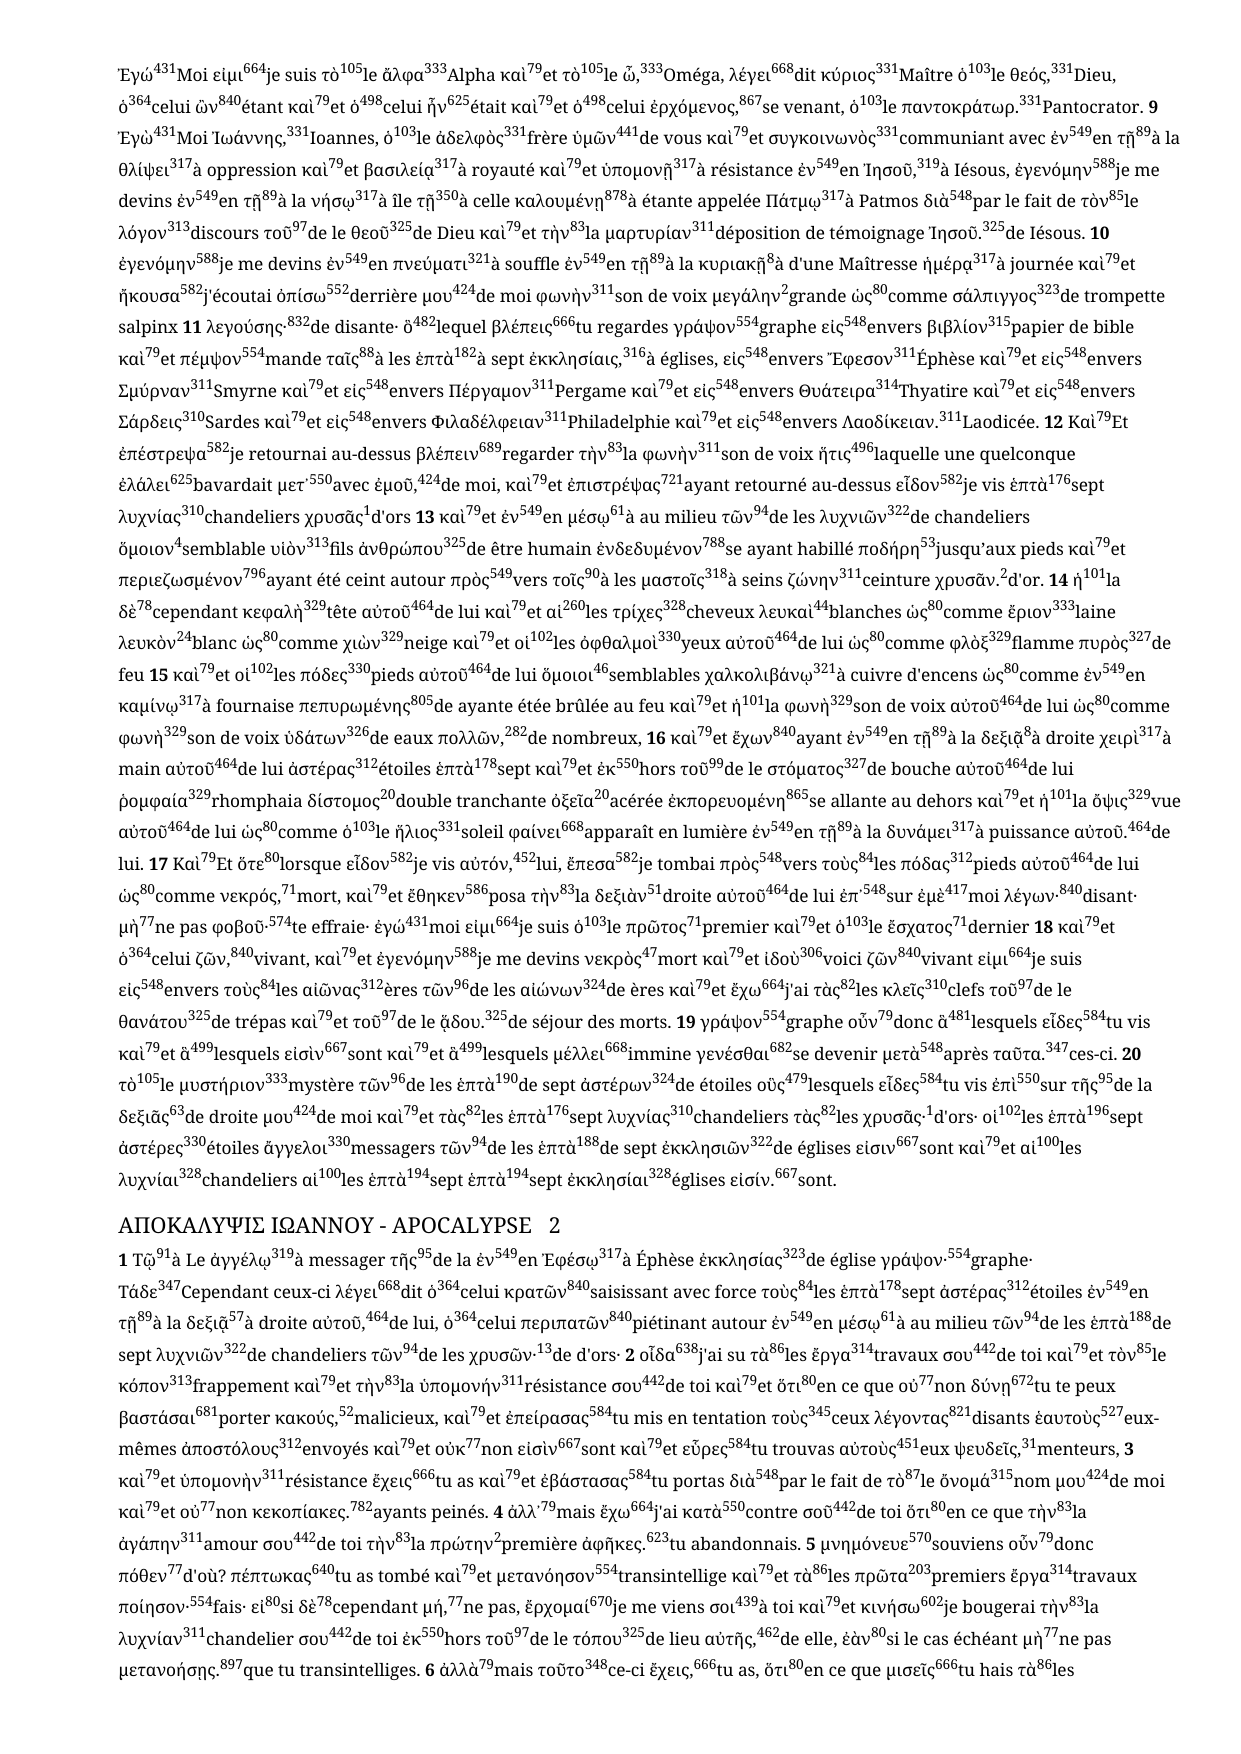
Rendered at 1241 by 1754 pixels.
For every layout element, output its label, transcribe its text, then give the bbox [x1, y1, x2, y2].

text 1 Ἀποκάλυψις329Découverte Ἰησοῦ325de Iésous Χριστοῦ325de Christ ἣν478laquelle ἔδωκεν586donna αὐτῷ458à lui ὁ103le θεὸς331Dieu δεῖξαι681montrer τοῖς90à les δούλοις318à mâles esclaves αὐτοῦ464de lui ἃ481lesquels δεῖ668attache de lien γενέσθαι682se devenir ἐν549en τάχει,321à vitesse, καὶ79et ἐσήμανεν586signifia ἀποστείλας721ayant envoyé διὰ550par τοῦ97de le ἀγγέλου325de messager αὐτοῦ464de lui τῷ91à le δούλῳ319à mâle esclave αὐτοῦ464de lui Ἰωάννῃ,319à Ioannes, 2 ὃς498lequel ἐμαρτύρησεν586témoigna τὸν85le λόγον313discours τοῦ97de le θεοῦ325de Dieu καὶ79et τὴν83la μαρτυρίαν311déposition de témoignage Ἰησοῦ325de Iésous Χριστοῦ325de Christ ὅσα481autant lesquels εἶδεν.586vit. 3 Μακάριος47Bienheureux ὁ364celui ἀναγινώσκων840prenant connaissance καὶ79et οἱ363ceux ἀκούοντες839écoutants τοὺς84les λόγους312discours τῆς95de la προφητείας323de prophétie καὶ79et τηροῦντες839gardants τὰ347ces ἐν549en αὐτῇ456à elle γεγραμμένα,797ayants étés graphés, ὁ103le γὰρ79car καιρὸς331moment ἐγγύς.77proche. 4 Ἰωάννης331Ioannes ταῖς88à les ἑπτὰ182à sept ἐκκλησίαις316à églises ταῖς349à celles ἐν549en τῇ89à la Ἀσίᾳ·317à Asie· χάρις329grâce ὑμῖν438à vous καὶ79et εἰρήνη329paix ἀπὸ547au loin ὁ364celui ὢν840étant καὶ79et ὁ498celui ἦν625était καὶ79et ὁ498celui ἐρχόμενος867se venant καὶ79et ἀπὸ550au loin τῶν98de les ἑπτὰ192de sept πνευμάτων326de souffles ἃ499lesquels ἐνώπιον552en devant τοῦ97de le θρόνου325de trône αὐτοῦ464de lui 5 καὶ79et ἀπὸ550au loin Ἰησοῦ325de Iésous Χριστοῦ,325de Christ, ὁ103le μάρτυς,331témoin, ὁ103le πιστός,22croyable, ὁ103le πρωτότοκος71premier-né τῶν96de les νεκρῶν64de morts καὶ79et ὁ103le ἄρχων331chef τῶν96de les βασιλέων324de rois τῆς95de la γῆς.323de terre. Τῷ352à Celui ἀγαπῶντι828à aimant ἡμᾶς416nous καὶ79et λύσαντι713à ayant délié ἡμᾶς416nous ἐκ550hors τῶν94de les ἁμαρτιῶν322de fautes ἡμῶν423de nous ἐν549en τῷ93à le αἵματι321à sang αὐτοῦ,464de lui, 6 καὶ79et ἐποίησεν586fit ἡμᾶς416nous βασιλείαν,311royauté, ἱερεῖς312sacrificateurs τῷ91à le θεῷ319à Dieu καὶ79et πατρὶ319à père αὐτοῦ,464de lui, αὐτῷ458à lui ἡ101la δόξα329gloire καὶ79et τὸ105le κράτος333force εἰς548envers τοὺς84les αἰῶνας312ères [τῶν96[de les αἰώνων]·324de ères]· ἀμήν.304amen. 7 Ἰδοὺ306Voici ἔρχεται674se vient μετὰ550avec τῶν94de les νεφελῶν,322de nuées, καὶ79et ὄψεται612se verra αὐτὸν452lui πᾶς287tout ὀφθαλμὸς331oeil καὶ79et οἵτινες497lesquels des quelconques αὐτὸν452lui ἐξεκέντησαν,585transpercèrent, καὶ79et κόψονται611se couperont ἐπ᾽548sur αὐτὸν452lui πᾶσαι284toutes αἱ100les φυλαὶ328tribus τῆς95de la γῆς.323de terre. ναί,304oui, ἀμήν.304amen. 8 Ἐγώ431Moi εἰμι664je suis τὸ105le ἄλφα333Alpha καὶ79et τὸ105le ὦ,333Oméga, λέγει668dit κύριος331Maître ὁ103le θεός,331Dieu, ὁ364celui ὢν840étant καὶ79et ὁ498celui ἦν625était καὶ79et ὁ498celui ἐρχόμενος,867se venant, ὁ103le παντοκράτωρ.331Pantocrator. 9 Ἐγὼ431Moi Ἰωάννης,331Ioannes, ὁ103le ἀδελφὸς331frère ὑμῶν441de vous καὶ79et συγκοινωνὸς331communiant avec ἐν549en τῇ89à la θλίψει317à oppression καὶ79et βασιλείᾳ317à royauté καὶ79et ὑπομονῇ317à résistance ἐν549en Ἰησοῦ,319à Iésous, ἐγενόμην588je me devins ἐν549en τῇ89à la νήσῳ317à île τῇ350à celle καλουμένῃ878à étante appelée Πάτμῳ317à Patmos διὰ548par le fait de τὸν85le λόγον313discours τοῦ97de le θεοῦ325de Dieu καὶ79et τὴν83la μαρτυρίαν311déposition de témoignage Ἰησοῦ.325de Iésous. 10 ἐγενόμην588je me devins ἐν549en πνεύματι321à souffle ἐν549en τῇ89à la κυριακῇ8à d'une Maîtresse ἡμέρᾳ317à journée καὶ79et ἤκουσα582j'écoutai ὀπίσω552derrière μου424de moi φωνὴν311son de voix μεγάλην2grande ὡς80comme σάλπιγγος323de trompette salpinx 11 λεγούσης·832de disante· ὃ482lequel βλέπεις666tu regardes γράψον554graphe εἰς548envers βιβλίον315papier de bible καὶ79et πέμψον554mande ταῖς88à les ἑπτὰ182à sept ἐκκλησίαις,316à églises, εἰς548envers Ἔφεσον311Éphèse καὶ79et εἰς548envers Σμύρναν311Smyrne καὶ79et εἰς548envers Πέργαμον311Pergame καὶ79et εἰς548envers Θυάτειρα314Thyatire καὶ79et εἰς548envers Σάρδεις310Sardes καὶ79et εἰς548envers Φιλαδέλφειαν311Philadelphie καὶ79et εἰς548envers Λαοδίκειαν.311Laodicée. 12 Καὶ79Et ἐπέστρεψα582je retournai au-dessus βλέπειν689regarder τὴν83la φωνὴν311son de voix ἥτις496laquelle une quelconque ἐλάλει625bavardait μετ᾽550avec ἐμοῦ,424de moi, καὶ79et ἐπιστρέψας721ayant retourné au-dessus εἶδον582je vis ἑπτὰ176sept λυχνίας310chandeliers χρυσᾶς1d'ors 13 καὶ79et ἐν549en μέσῳ61à au milieu τῶν94de les λυχνιῶν322de chandeliers ὅμοιον4semblable υἱὸν313fils ἀνθρώπου325de être humain ἐνδεδυμένον788se ayant habillé ποδήρη53jusqu’aux pieds καὶ79et περιεζωσμένον796ayant été ceint autour πρὸς549vers τοῖς90à les μαστοῖς318à seins ζώνην311ceinture χρυσᾶν.2d'or. 14 ἡ101la δὲ78cependant κεφαλὴ329tête αὐτοῦ464de lui καὶ79et αἱ260les τρίχες328cheveux λευκαὶ44blanches ὡς80comme ἔριον333laine λευκὸν24blanc ὡς80comme χιὼν329neige καὶ79et οἱ102les ὀφθαλμοὶ330yeux αὐτοῦ464de lui ὡς80comme φλὸξ329flamme πυρὸς327de feu 15 καὶ79et οἱ102les πόδες330pieds αὐτοῦ464de lui ὅμοιοι46semblables χαλκολιβάνῳ321à cuivre d'encens ὡς80comme ἐν549en καμίνῳ317à fournaise πεπυρωμένης805de ayante étée brûlée au feu καὶ79et ἡ101la φωνὴ329son de voix αὐτοῦ464de lui ὡς80comme φωνὴ329son de voix ὑδάτων326de eaux πολλῶν,282de nombreux, 16 καὶ79et ἔχων840ayant ἐν549en τῇ89à la δεξιᾷ8à droite χειρὶ317à main αὐτοῦ464de lui ἀστέρας312étoiles ἑπτὰ178sept καὶ79et ἐκ550hors τοῦ99de le στόματος327de bouche αὐτοῦ464de lui ῥομφαία329rhomphaia δίστομος20double tranchante ὀξεῖα20acérée ἐκπορευομένη865se allante au dehors καὶ79et ἡ101la ὄψις329vue αὐτοῦ464de lui ὡς80comme ὁ103le ἥλιος331soleil φαίνει668apparaît en lumière ἐν549en τῇ89à la δυνάμει317à puissance αὐτοῦ.464de lui. 17 Καὶ79Et ὅτε80lorsque εἶδον582je vis αὐτόν,452lui, ἔπεσα582je tombai πρὸς548vers τοὺς84les πόδας312pieds αὐτοῦ464de lui ὡς80comme νεκρός,71mort, καὶ79et ἔθηκεν586posa τὴν83la δεξιὰν51droite αὐτοῦ464de lui ἐπ᾽548sur ἐμὲ417moi λέγων·840disant· μὴ77ne pas φοβοῦ·574te effraie· ἐγώ431moi εἰμι664je suis ὁ103le πρῶτος71premier καὶ79et ὁ103le ἔσχατος71dernier 18 καὶ79et ὁ364celui ζῶν,840vivant, καὶ79et ἐγενόμην588je me devins νεκρὸς47mort καὶ79et ἰδοὺ306voici ζῶν840vivant εἰμι664je suis εἰς548envers τοὺς84les αἰῶνας312ères τῶν96de les αἰώνων324de ères καὶ79et ἔχω664j'ai τὰς82les κλεῖς310clefs τοῦ97de le θανάτου325de trépas καὶ79et τοῦ97de le ᾅδου.325de séjour des morts. 19 γράψον554graphe οὖν79donc ἃ481lesquels εἶδες584tu vis καὶ79et ἃ499lesquels εἰσὶν667sont καὶ79et ἃ499lesquels μέλλει668immine γενέσθαι682se devenir μετὰ548après ταῦτα.347ces-ci. 20 τὸ105le μυστήριον333mystère τῶν96de les ἑπτὰ190de sept ἀστέρων324de étoiles οὓς479lesquels εἶδες584tu vis ἐπὶ550sur τῆς95de la δεξιᾶς63de droite μου424de moi καὶ79et τὰς82les ἑπτὰ176sept λυχνίας310chandeliers τὰς82les χρυσᾶς·1d'ors· οἱ102les ἑπτὰ196sept ἀστέρες330étoiles ἄγγελοι330messagers τῶν94de les ἑπτὰ188de sept ἐκκλησιῶν322de églises εἰσιν667sont καὶ79et αἱ100les λυχνίαι328chandeliers αἱ100les ἑπτὰ194sept ἑπτὰ194sept ἐκκλησίαι328églises εἰσίν.667sont. [118, 59, 1181, 1191]
text 1 Τῷ91à Le ἀγγέλῳ319à messager τῆς95de la ἐν549en Ἐφέσῳ317à Éphèse ἐκκλησίας323de église γράψον·554graphe· Τάδε347Cependant ceux-ci λέγει668dit ὁ364celui κρατῶν840saisissant avec force τοὺς84les ἑπτὰ178sept ἀστέρας312étoiles ἐν549en τῇ89à la δεξιᾷ57à droite αὐτοῦ,464de lui, ὁ364celui περιπατῶν840piétinant autour ἐν549en μέσῳ61à au milieu τῶν94de les ἑπτὰ188de sept λυχνιῶν322de chandeliers τῶν94de les χρυσῶν·13de d'ors· 2 οἶδα638j'ai su τὰ86les ἔργα314travaux σου442de toi καὶ79et τὸν85le κόπον313frappement καὶ79et τὴν83la ὑπομονήν311résistance σου442de toi καὶ79et ὅτι80en ce que οὐ77non δύνῃ672tu te peux βαστάσαι681porter κακούς,52malicieux, καὶ79et ἐπείρασας584tu mis en tentation τοὺς345ceux λέγοντας821disants ἑαυτοὺς527eux-mêmes ἀποστόλους312envoyés καὶ79et οὐκ77non εἰσὶν667sont καὶ79et εὗρες584tu trouvas αὐτοὺς451eux ψευδεῖς,31menteurs, 3 καὶ79et ὑπομονὴν311résistance ἔχεις666tu as καὶ79et ἐβάστασας584tu portas διὰ548par le fait de τὸ87le ὄνομά315nom μου424de moi καὶ79et οὐ77non κεκοπίακες.782ayants peinés. 4 ἀλλ᾽79mais ἔχω664j'ai κατὰ550contre σοῦ442de toi ὅτι80en ce que τὴν83la ἀγάπην311amour σου442de toi τὴν83la πρώτην2première ἀφῆκες.623tu abandonnais. 5 μνημόνευε570souviens οὖν79donc πόθεν77d'où? πέπτωκας640tu as tombé καὶ79et μετανόησον554transintellige καὶ79et τὰ86les πρῶτα203premiers ἔργα314travaux ποίησον·554fais· εἰ80si δὲ78cependant μή,77ne pas, ἔρχομαί670je me viens σοι439à toi καὶ79et κινήσω602je bougerai τὴν83la λυχνίαν311chandelier σου442de toi ἐκ550hors τοῦ97de le τόπου325de lieu αὐτῆς,462de elle, ἐὰν80si le cas échéant μὴ77ne pas μετανοήσῃς.897que tu transintelliges. 6 ἀλλὰ79mais τοῦτο348ce-ci ἔχεις,666tu as, ὅτι80en ce que μισεῖς666tu hais τὰ86les ἔργα314travaux τῶν96de les Νικολαϊτῶν324de Nikolaïtes ἃ481lesquels κἀγὼ431et moi μισῶ.664je hais. 7 Ὁ364Celui ἔχων840ayant οὖς315oreille ἀκουσάτω556écoute τί399quel τὸ105le πνεῦμα333souffle λέγει668dit ταῖς88à les ἐκκλησίαις.316à églises. Τῷ352à Celui νικῶντι828à vainquant δώσω602je donnerai αὐτῷ458à lui φαγεῖν681manger ἐκ550hors τοῦ99de le ξύλου327de bois τῆς95de la ζωῆς,323de vie, ὅ500lequel ἐστιν668est ἐν549en τῷ91à le παραδείσῳ319à paradis τοῦ97de le θεοῦ.325de Dieu. 8 Καὶ79Et τῷ91à le ἀγγέλῳ319à messager τῆς95de la ἐν549en Σμύρνῃ317à Smyrne ἐκκλησίας323de église γράψον·554graphe· Τάδε347Cependant ceux-ci λέγει668dit ὁ103le πρῶτος71premier καὶ79et ὁ103le ἔσχατος,71dernier, ὃς498lequel ἐγένετο592se devint νεκρὸς47mort καὶ79et ἔζησεν·586vécut· 9 οἶδά638j'ai su σου442de toi τὴν83la θλῖψιν311oppression καὶ79et τὴν83la πτωχείαν,311pauvreté, ἀλλὰ79mais πλούσιος47riche εἶ,666tu es, καὶ79et τὴν83la βλασφημίαν311blasphème ἐκ550hors τῶν357de ceux λεγόντων833de disants Ἰουδαίους31Ioudaiens εἶναι689être ἑαυτοὺς527eux-mêmes καὶ79et οὐκ77non εἰσὶν667sont ἀλλὰ79mais συναγωγὴ329synagogue τοῦ97de le σατανᾶ.325de Satanas. 10 μηδὲν375pas un φοβοῦ574te effraie ἃ481lesquels μέλλεις666tu immines πάσχειν.689souffrir. ἰδοὺ306voici μέλλει668immine βάλλειν689jeter ὁ103le διάβολος71diable ἐξ550hors ὑμῶν441de vous εἰς548envers φυλακὴν311gardiennage ἵνα80afin que πειρασθῆτε908que vous soyez mis en tentation καὶ79et ἕξετε603vous aurez θλῖψιν311oppression ἡμερῶν322de journées δέκα.188de dix. γίνου574te deviens πιστὸς47croyable ἄχρι552jusqu'à l'extrémité θανάτου,325de trépas, καὶ79et δώσω602je donnerai σοι439à toi τὸν85le στέφανον313couronne τῆς95de la ζωῆς.323de vie. 11 Ὁ364Celui ἔχων840ayant οὖς315oreille ἀκουσάτω556écoute τί399quel τὸ105le πνεῦμα333souffle λέγει668dit ταῖς88à les ἐκκλησίαις.316à églises. Ὁ364Celui νικῶν840vainquant οὐ77non μὴ77ne pas ἀδικηθῇ911que soit fait injustice ἐκ550hors τοῦ97de le θανάτου325de trépas τοῦ97de le δευτέρου.210de deuxième. 12 Καὶ79Et τῷ91à le ἀγγέλῳ319à messager τῆς95de la ἐν549en Περγάμῳ317à Pergame ἐκκλησίας323de église γράψον·554graphe· Τάδε347Cependant ceux-ci λέγει668dit ὁ364celui ἔχων840ayant τὴν83la ῥομφαίαν311rhomphaia τὴν83la δίστομον2double tranchante τὴν83la ὀξεῖαν·2acérée· 13 οἶδα638j'ai su ποῦ77où? κατοικεῖς,666tu établis maison d'habitation, ὅπου77là où ὁ103le θρόνος331trône τοῦ97de le σατανᾶ,325de Satanas, καὶ79et κρατεῖς666tu saisis avec force τὸ87le ὄνομά315nom μου424de moi καὶ79et οὐκ77non ἠρνήσω590tu te nias τὴν83la πίστιν311croyance μου424de moi καὶ77aussi ἐν549en ταῖς88à les ἡμέραις316à journées Ἀντιπᾶς331Antipas ὁ103le μάρτυς331témoin μου424de moi ὁ103le πιστός71croyable μου,424de moi, ὃς498lequel ἀπεκτάνθη600fut tué catégoriquement παρ᾽549à côté ὑμῖν,438à vous, ὅπου77là où ὁ103le σατανᾶς331Satanas κατοικεῖ.668établit maison d'habitation. 14 ἀλλ᾽79mais ἔχω664j'ai κατὰ550contre σοῦ442de toi ὀλίγα374peu ὅτι80en ce que ἔχεις666tu as ἐκεῖ77là κρατοῦντας821saisissants avec force τὴν83la διδαχὴν311enseignement Βαλαάμ,325de Balaam, ὃς498lequel ἐδίδασκεν625enseignait τῷ91à le Βαλὰκ319à Balak βαλεῖν681jeter σκάνδαλον315scandale ἐνώπιον552en devant τῶν96de les υἱῶν324de fils Ἰσραὴλ325de Israël φαγεῖν681manger εἰδωλόθυτα54idolothytes καὶ79et πορνεῦσαι.681porner. 15 οὕτως77ainsi ἔχεις666tu as καὶ77aussi σὺ448toi κρατοῦντας821saisissants avec force τὴν83la διδαχὴν311enseignement [τῶν]96[de les] Νικολαϊτῶν324de Nikolaïtes ὁμοίως.77semblablement. 16 μετανόησον554transintellige οὖν·79donc· εἰ80si δὲ78cependant μή,77ne pas, ἔρχομαί670je me viens σοι439à toi ταχὺ77promptement καὶ79et πολεμήσω602je guerroierai μετ᾽550avec αὐτῶν463de eux ἐν549en τῇ89à la ῥομφαίᾳ317à rhomphaia τοῦ99de le στόματός327de bouche μου.424de moi. 17 Ὁ364Celui ἔχων840ayant οὖς315oreille ἀκουσάτω556écoute τί399quel τὸ105le πνεῦμα333souffle λέγει668dit ταῖς88à les ἐκκλησίαις.316à églises. Τῷ352à Celui νικῶντι828à vainquant δώσω602je donnerai αὐτῷ458à lui τοῦ99de le μάννα327de manne τοῦ360de ce κεκρυμμένου809de ayant été caché καὶ79et δώσω602je donnerai αὐτῷ458à lui ψῆφον311caillou lisse λευκήν,2blanche, καὶ79et ἐπὶ548sur τὴν83la ψῆφον311caillou lisse ὄνομα315nom καινὸν6nouveau γεγραμμένον798ayant été graphé ὃ482lequel οὐδεὶς390aucun οἶδεν642a su εἰ551si μὴ77ne pas ὁ364celui λαμβάνων.840prenant. 18 Καὶ79Et τῷ91à le ἀγγέλῳ319à messager τῆς95de la ἐν549en Θυατείροις320à Thyatire ἐκκλησίας323de église γράψον·554graphe· Τάδε347Cependant ceux-ci λέγει668dit ὁ103le υἱὸς331fils τοῦ97de le θεοῦ,325de Dieu, ὁ364celui ἔχων840ayant τοὺς84les ὀφθαλμοὺς312yeux αὐτοῦ464de lui ὡς80comme φλόγα311flamme πυρὸς327de feu καὶ79et οἱ102les πόδες330pieds αὐτοῦ464de lui ὅμοιοι46semblables χαλκολιβάνῳ·321à cuivre d'encens· 19 οἶδά638j'ai su σου442de toi τὰ86les ἔργα314travaux καὶ79et τὴν83la ἀγάπην311amour καὶ79et τὴν83la πίστιν311croyance καὶ79et τὴν83la διακονίαν311service καὶ79et τὴν83la ὑπομονήν311résistance σου,442de toi, καὶ79et τὰ86les ἔργα314travaux σου442de toi τὰ86les ἔσχατα5derniers πλείονα33plus nombreusement τῶν98de les πρώτων.66de premiers. 20 ἀλλ᾽79mais ἔχω664j'ai κατὰ550contre σοῦ442de toi ὅτι80en ce que ἀφεῖς666tu abandonnes τὴν83la γυναῖκα311femme Ἰεζάβελ,311Iézabel, ἡ362celle λέγουσα838disante ἑαυτὴν526elle-même προφῆτιν311prophétesse καὶ79et διδάσκει668enseigne καὶ79et πλανᾷ668égare τοὺς84les ἐμοὺς217miens δούλους312mâles esclaves πορνεῦσαι681porner καὶ79et φαγεῖν681manger εἰδωλόθυτα.54idolothytes. 21 καὶ79et ἔδωκα582je donnai αὐτῇ456à elle χρόνον313temps ἵνα80afin que μετανοήσῃ,899que transintellige, καὶ79et οὐ77non θέλει668veut μετανοῆσαι681transintelliger ἐκ550hors τῆς95de la πορνείας323de pornation αὐτῆς.462de elle. 22 ἰδοὺ306voici βάλλω664je jette αὐτὴν450elle εἰς548envers κλίνην311lit καὶ79et τοὺς345ceux μοιχεύοντας821adultérants μετ᾽550avec αὐτῆς462de elle εἰς548envers θλῖψιν311oppression μεγάλην,2grande, ἐὰν80si le cas échéant μὴ77ne pas μετανοήσουσιν605transintelligeront ἐκ550hors τῶν98de les ἔργων326de travaux αὐτῆς,462de elle, 23 καὶ79et τὰ86les τέκνα314enfants αὐτῆς462de elle ἀποκτενῶ602je tuerai catégoriquement ἐν549en θανάτῳ.319à trépas. καὶ79et γνώσονται611se connaîtront πᾶσαι284toutes αἱ100les ἐκκλησίαι328églises ὅτι80en ce que ἐγώ431moi εἰμι664je suis ὁ364celui ἐραυνῶν840scrutant νεφροὺς312reins καὶ79et καρδίας,310coeurs, καὶ79et δώσω602je donnerai ὑμῖν438à vous ἑκάστῳ378à chacun κατὰ548selon τὰ86les ἔργα314travaux ὑμῶν.441de vous. 24 ὑμῖν438à vous δὲ78cependant λέγω664je dis τοῖς90à les λοιποῖς377à restants τοῖς485à ceux ἐν549en Θυατείροις,320à Thyatire, ὅσοι497autant lesquels οὐκ77non ἔχουσιν667ont τὴν83la διδαχὴν311enseignement ταύτην,136celle-ci, οἵτινες497lesquels des quelconques οὐκ77non ἔγνωσαν585connurent τὰ86les βαθέα54profonds τοῦ97de le σατανᾶ325de Satanas ὡς80comme λέγουσιν·667disent· οὐ77non βάλλω664je jette ἐφ᾽548sur ὑμᾶς436vous ἄλλο117autre βάρος,315poids, 25 πλὴν79toutefois ὃ482lequel ἔχετε665vous avez κρατήσατε553saisissez avec force ἄχρι[ς]80jusqu'à l'extrémité οὗ492de lequel ἂν340le cas échéant ἥξω.895que je surgisse. 26 Καὶ79Et ὁ364celui νικῶν840vainquant καὶ79et ὁ364celui τηρῶν840gardant ἄχρι552jusqu'à l'extrémité τέλους327de achèvement τὰ86les ἔργα314travaux μου,424de moi, δώσω602je donnerai αὐτῷ458à lui ἐξουσίαν311autorité ἐπὶ550sur τῶν98de les ἐθνῶν326de ethnies 27 καὶ79et ποιμανεῖ606bergera αὐτοὺς451eux ἐν549en ῥάβδῳ317à bâton σιδηρᾷ8à de fer ὡς80comme τὰ104les σκεύη332ustensiles τὰ104les κεραμικὰ23céramiques συντρίβεται,680est broyé ensemble, 28 ὡς80comme κἀγὼ431et moi εἴληφα638j'ai pris παρὰ550à côté τοῦ97de le πατρός325de père μου,424de moi, καὶ79et δώσω602je donnerai αὐτῷ458à lui τὸν85le ἀστέρα313étoile τὸν85le πρωϊνόν.4matinal. 29 Ὁ364Celui ἔχων840ayant οὖς315oreille ἀκουσάτω556écoute τί399quel τὸ105le πνεῦμα333souffle λέγει668dit ταῖς88à les ἐκκλησίαις.316à églises. [118, 1244, 1181, 1682]
text ΑΠΟΚΑΛΥΨΙΣ ΙΩΑΝΝΟΥ - APOCALYPSE 2 [118, 1210, 1181, 1240]
